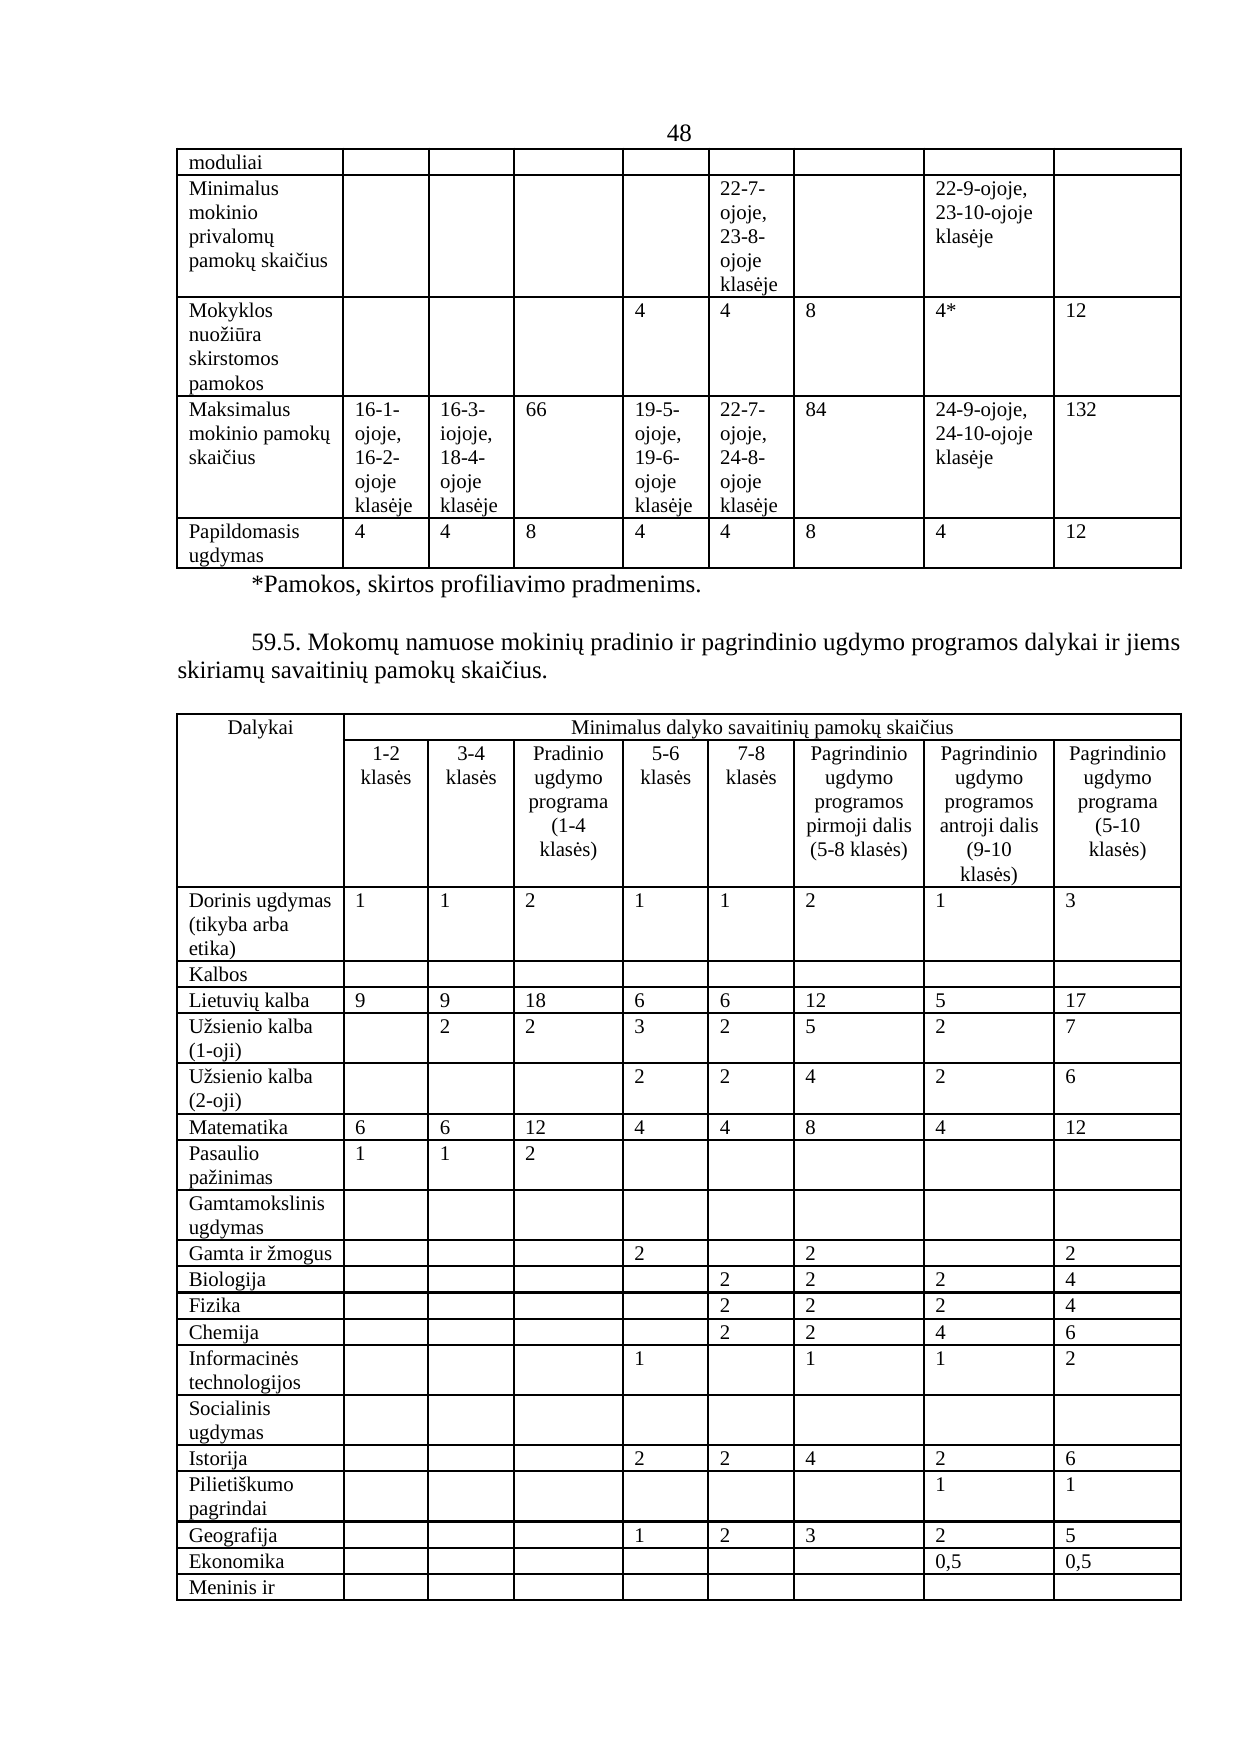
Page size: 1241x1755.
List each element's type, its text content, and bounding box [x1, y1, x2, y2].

table_cell [430, 150, 513, 174]
table_cell [1055, 150, 1180, 174]
table_cell [624, 1549, 707, 1573]
table_cell 2 [795, 888, 923, 960]
table_cell 5-6 klasės [624, 741, 707, 886]
table_cell [429, 1575, 513, 1599]
table_cell 8 [515, 519, 622, 567]
table_cell [795, 176, 923, 296]
table_cell [515, 962, 622, 986]
table_cell 8 [795, 1115, 923, 1139]
table_cell 12 [795, 988, 923, 1012]
table_cell Užsienio kalba (2-oji) [178, 1064, 343, 1112]
table_cell 2 [795, 1267, 923, 1291]
table_cell Dorinis ugdymas (tikyba arba etika) [178, 888, 343, 960]
table_cell Pasaulio pažinimas [178, 1141, 343, 1189]
table_cell 4 [795, 1064, 923, 1112]
table_cell [515, 1396, 622, 1444]
table_cell 66 [515, 397, 622, 517]
table_cell 1 [345, 888, 427, 960]
table_cell 0,5 [1055, 1549, 1180, 1573]
table_cell [345, 1294, 427, 1317]
table_cell 132 [1055, 397, 1180, 517]
table_cell [345, 962, 427, 986]
table_cell Pradinio ugdymo programa (1-4 klasės) [515, 741, 622, 886]
table_cell 2 [515, 1014, 622, 1062]
table_cell [1055, 1575, 1180, 1599]
table_cell 4 [925, 519, 1053, 567]
table_cell 1 [925, 888, 1053, 960]
table_cell 22-7-ojoje, 23-8-ojoje klasėje [710, 176, 793, 296]
table_cell Papildomasis ugdymas [178, 519, 342, 567]
table_cell [624, 1294, 707, 1317]
table_cell 0,5 [925, 1549, 1053, 1573]
table_cell [709, 1241, 793, 1265]
table_cell Informacinės technologijos [178, 1346, 343, 1394]
table_cell [515, 1241, 622, 1265]
table_cell Chemija [178, 1320, 343, 1344]
table_cell Socialinis ugdymas [178, 1396, 343, 1444]
table_cell [344, 176, 428, 296]
table_cell Biologija [178, 1267, 343, 1291]
table_cell 1 [709, 888, 793, 960]
table_cell Pagrindinio ugdymo programos antroji dalis (9-10 klasės) [925, 741, 1053, 886]
table_cell 12 [1055, 1115, 1180, 1139]
table_cell [515, 1064, 622, 1112]
table_cell [515, 176, 622, 296]
table_cell Mokyklos nuožiūra skirstomos pamokos [178, 298, 342, 394]
table_cell 2 [515, 888, 622, 960]
table_cell [515, 150, 622, 174]
table_cell [795, 1575, 923, 1599]
table_cell [429, 1396, 513, 1444]
table_cell 19-5-ojoje, 19-6-ojoje klasėje [624, 397, 708, 517]
table_cell [429, 1320, 513, 1344]
table_cell 3 [795, 1523, 923, 1547]
table_cell 1 [429, 888, 513, 960]
table_cell 12 [1055, 298, 1180, 394]
table_cell [344, 150, 428, 174]
table_cell 2 [429, 1014, 513, 1062]
table_cell [925, 1141, 1053, 1189]
table_cell 1 [624, 888, 707, 960]
table_cell [710, 150, 793, 174]
table_cell [345, 1396, 427, 1444]
table_cell 24-9-ojoje, 24-10-ojoje klasėje [925, 397, 1053, 517]
table_cell 8 [795, 298, 923, 394]
table_cell 22-9-ojoje, 23-10-ojoje klasėje [925, 176, 1053, 296]
table_cell [345, 1523, 427, 1547]
table_cell [624, 1191, 707, 1239]
table_cell 9 [429, 988, 513, 1012]
table_cell [515, 1549, 622, 1573]
table_cell 6 [624, 988, 707, 1012]
table_cell [1055, 1141, 1180, 1189]
table_cell 2 [709, 1267, 793, 1291]
table_cell [345, 1320, 427, 1344]
table_cell [795, 1141, 923, 1189]
table_cell [925, 150, 1053, 174]
table_cell 1 [1055, 1472, 1180, 1520]
table_cell 1 [429, 1141, 513, 1189]
table_cell 6 [1055, 1064, 1180, 1112]
table_cell 4 [925, 1320, 1053, 1344]
table_cell 4 [795, 1446, 923, 1470]
table_cell 2 [709, 1294, 793, 1317]
table_header Minimalus dalyko savaitinių pamokų skaičius [345, 715, 1180, 739]
table_cell [795, 1472, 923, 1520]
table_cell 2 [925, 1523, 1053, 1547]
table_cell 6 [429, 1115, 513, 1139]
table_cell [345, 1267, 427, 1291]
table_cell [624, 962, 707, 986]
table_cell 16-3-iojoje, 18-4-ojoje klasėje [430, 397, 513, 517]
table_cell 2 [1055, 1241, 1180, 1265]
table_cell 22-7-ojoje, 24-8-ojoje klasėje [710, 397, 793, 517]
table_cell [925, 1241, 1053, 1265]
text 59.5. Mokomų namuose mokinių pradinio ir pagrindinio ugdymo programos dalykai ir jiems skiriamų savaitinių pamokų skaičius. [177, 627, 1181, 684]
table_cell 6 [345, 1115, 427, 1139]
table_cell [624, 176, 708, 296]
table_cell 3 [624, 1014, 707, 1062]
table_cell [624, 1472, 707, 1520]
table_cell [429, 1523, 513, 1547]
table_cell [624, 1267, 707, 1291]
table_cell 2 [709, 1064, 793, 1112]
table_cell [624, 1320, 707, 1344]
table_cell Užsienio kalba (1-oji) [178, 1014, 343, 1062]
table_cell 2 [925, 1267, 1053, 1291]
table_cell 8 [795, 519, 923, 567]
table_cell Minimalus mokinio privalomų pamokų skaičius [178, 176, 342, 296]
table_cell 4 [1055, 1267, 1180, 1291]
table_cell 2 [624, 1241, 707, 1265]
table_cell Kalbos [178, 962, 343, 986]
table_cell [709, 1549, 793, 1573]
table_cell 4 [1055, 1294, 1180, 1317]
table_cell [795, 150, 923, 174]
table_cell [515, 1320, 622, 1344]
table_cell 84 [795, 397, 923, 517]
table_cell Maksimalus mokinio pamokų skaičius [178, 397, 342, 517]
table_cell 12 [1055, 519, 1180, 567]
table_cell 1 [624, 1523, 707, 1547]
table_cell 7 [1055, 1014, 1180, 1062]
table_cell [925, 1191, 1053, 1239]
table_cell 2 [709, 1014, 793, 1062]
table_cell [795, 1549, 923, 1573]
table_cell [709, 962, 793, 986]
table_cell 4 [624, 1115, 707, 1139]
table_cell [709, 1141, 793, 1189]
table_cell 2 [1055, 1346, 1180, 1394]
table_cell 12 [515, 1115, 622, 1139]
table_cell [1055, 176, 1180, 296]
table_cell Meninis ir [178, 1575, 343, 1599]
table_cell Lietuvių kalba [178, 988, 343, 1012]
table_cell [429, 1191, 513, 1239]
table_cell [429, 1241, 513, 1265]
table_cell [515, 1267, 622, 1291]
table_cell 6 [1055, 1446, 1180, 1470]
table_cell Matematika [178, 1115, 343, 1139]
table_cell [925, 1396, 1053, 1444]
table_cell [925, 962, 1053, 986]
table_cell [430, 298, 513, 394]
table_cell [1055, 1396, 1180, 1444]
table_cell Pagrindinio ugdymo programa (5-10 klasės) [1055, 741, 1180, 886]
table_cell [795, 962, 923, 986]
table_cell Pilietiškumo pagrindai [178, 1472, 343, 1520]
table_cell [429, 1549, 513, 1573]
table_cell 4 [624, 519, 708, 567]
table_cell [624, 1141, 707, 1189]
table_cell 4 [710, 519, 793, 567]
table_cell [345, 1064, 427, 1112]
table_cell [429, 1294, 513, 1317]
table_cell Fizika [178, 1294, 343, 1317]
table_cell [345, 1241, 427, 1265]
table_cell [515, 1446, 622, 1470]
table_cell [429, 1064, 513, 1112]
table_cell 2 [795, 1294, 923, 1317]
table_cell 18 [515, 988, 622, 1012]
table_cell [429, 1267, 513, 1291]
table_cell [429, 962, 513, 986]
table_cell [709, 1472, 793, 1520]
table_cell 3 [1055, 888, 1180, 960]
table_cell Geografija [178, 1523, 343, 1547]
table_cell [515, 1191, 622, 1239]
table_cell 9 [345, 988, 427, 1012]
table_cell [345, 1346, 427, 1394]
table_cell 6 [1055, 1320, 1180, 1344]
table_cell 4 [430, 519, 513, 567]
table_cell 3-4 klasės [429, 741, 513, 886]
table_header Dalykai [178, 715, 343, 886]
table_cell 2 [925, 1014, 1053, 1062]
table_cell 4 [710, 298, 793, 394]
table_cell [345, 1446, 427, 1470]
table_cell 1 [795, 1346, 923, 1394]
table_cell 2 [925, 1064, 1053, 1112]
table_cell [709, 1191, 793, 1239]
table_cell 1 [925, 1346, 1053, 1394]
table_cell 6 [709, 988, 793, 1012]
table_cell 4 [925, 1115, 1053, 1139]
table_cell [515, 298, 622, 394]
table_cell [345, 1014, 427, 1062]
table_cell 4 [624, 298, 708, 394]
table_cell Istorija [178, 1446, 343, 1470]
table_cell 2 [709, 1320, 793, 1344]
table_cell 4 [344, 519, 428, 567]
table_cell 5 [1055, 1523, 1180, 1547]
table_cell [709, 1396, 793, 1444]
table_cell 4 [709, 1115, 793, 1139]
table_cell [429, 1346, 513, 1394]
table_cell [624, 1396, 707, 1444]
table_cell 1 [624, 1346, 707, 1394]
table_cell [709, 1346, 793, 1394]
table_cell 2 [925, 1294, 1053, 1317]
table_cell 5 [925, 988, 1053, 1012]
table_cell [1055, 1191, 1180, 1239]
table_cell moduliai [178, 150, 342, 174]
table_cell Ekonomika [178, 1549, 343, 1573]
table_cell [430, 176, 513, 296]
table_cell [624, 1575, 707, 1599]
table_cell 2 [795, 1241, 923, 1265]
table_cell [515, 1575, 622, 1599]
table_cell [515, 1294, 622, 1317]
table_cell 2 [795, 1320, 923, 1344]
table_cell 17 [1055, 988, 1180, 1012]
table_cell [515, 1523, 622, 1547]
table_cell [795, 1396, 923, 1444]
table_cell [1055, 962, 1180, 986]
table_cell 2 [624, 1446, 707, 1470]
table_cell 2 [624, 1064, 707, 1112]
table_cell [429, 1472, 513, 1520]
table_cell 2 [709, 1523, 793, 1547]
table_cell Pagrindinio ugdymo programos pirmoji dalis (5-8 klasės) [795, 741, 923, 886]
text *Pamokos, skirtos profiliavimo pradmenims. [177, 569, 1181, 598]
table_cell Gamtamokslinis ugdymas [178, 1191, 343, 1239]
table_cell [624, 150, 708, 174]
table_cell [345, 1549, 427, 1573]
table_cell Gamta ir žmogus [178, 1241, 343, 1265]
table_cell 5 [795, 1014, 923, 1062]
table_cell [515, 1472, 622, 1520]
table_cell [515, 1346, 622, 1394]
table_cell [709, 1575, 793, 1599]
table_cell 2 [709, 1446, 793, 1470]
table_cell [344, 298, 428, 394]
table_cell 2 [515, 1141, 622, 1189]
table_cell 2 [925, 1446, 1053, 1470]
table_cell 1 [925, 1472, 1053, 1520]
table_cell 16-1-ojoje, 16-2-ojoje klasėje [344, 397, 428, 517]
table_cell [925, 1575, 1053, 1599]
table_cell 1-2 klasės [345, 741, 427, 886]
table_cell [429, 1446, 513, 1470]
table_cell 7-8 klasės [709, 741, 793, 886]
table_cell [345, 1191, 427, 1239]
table_cell [345, 1472, 427, 1520]
table_cell 4* [925, 298, 1053, 394]
table_cell [795, 1191, 923, 1239]
table_cell 1 [345, 1141, 427, 1189]
table_cell [345, 1575, 427, 1599]
